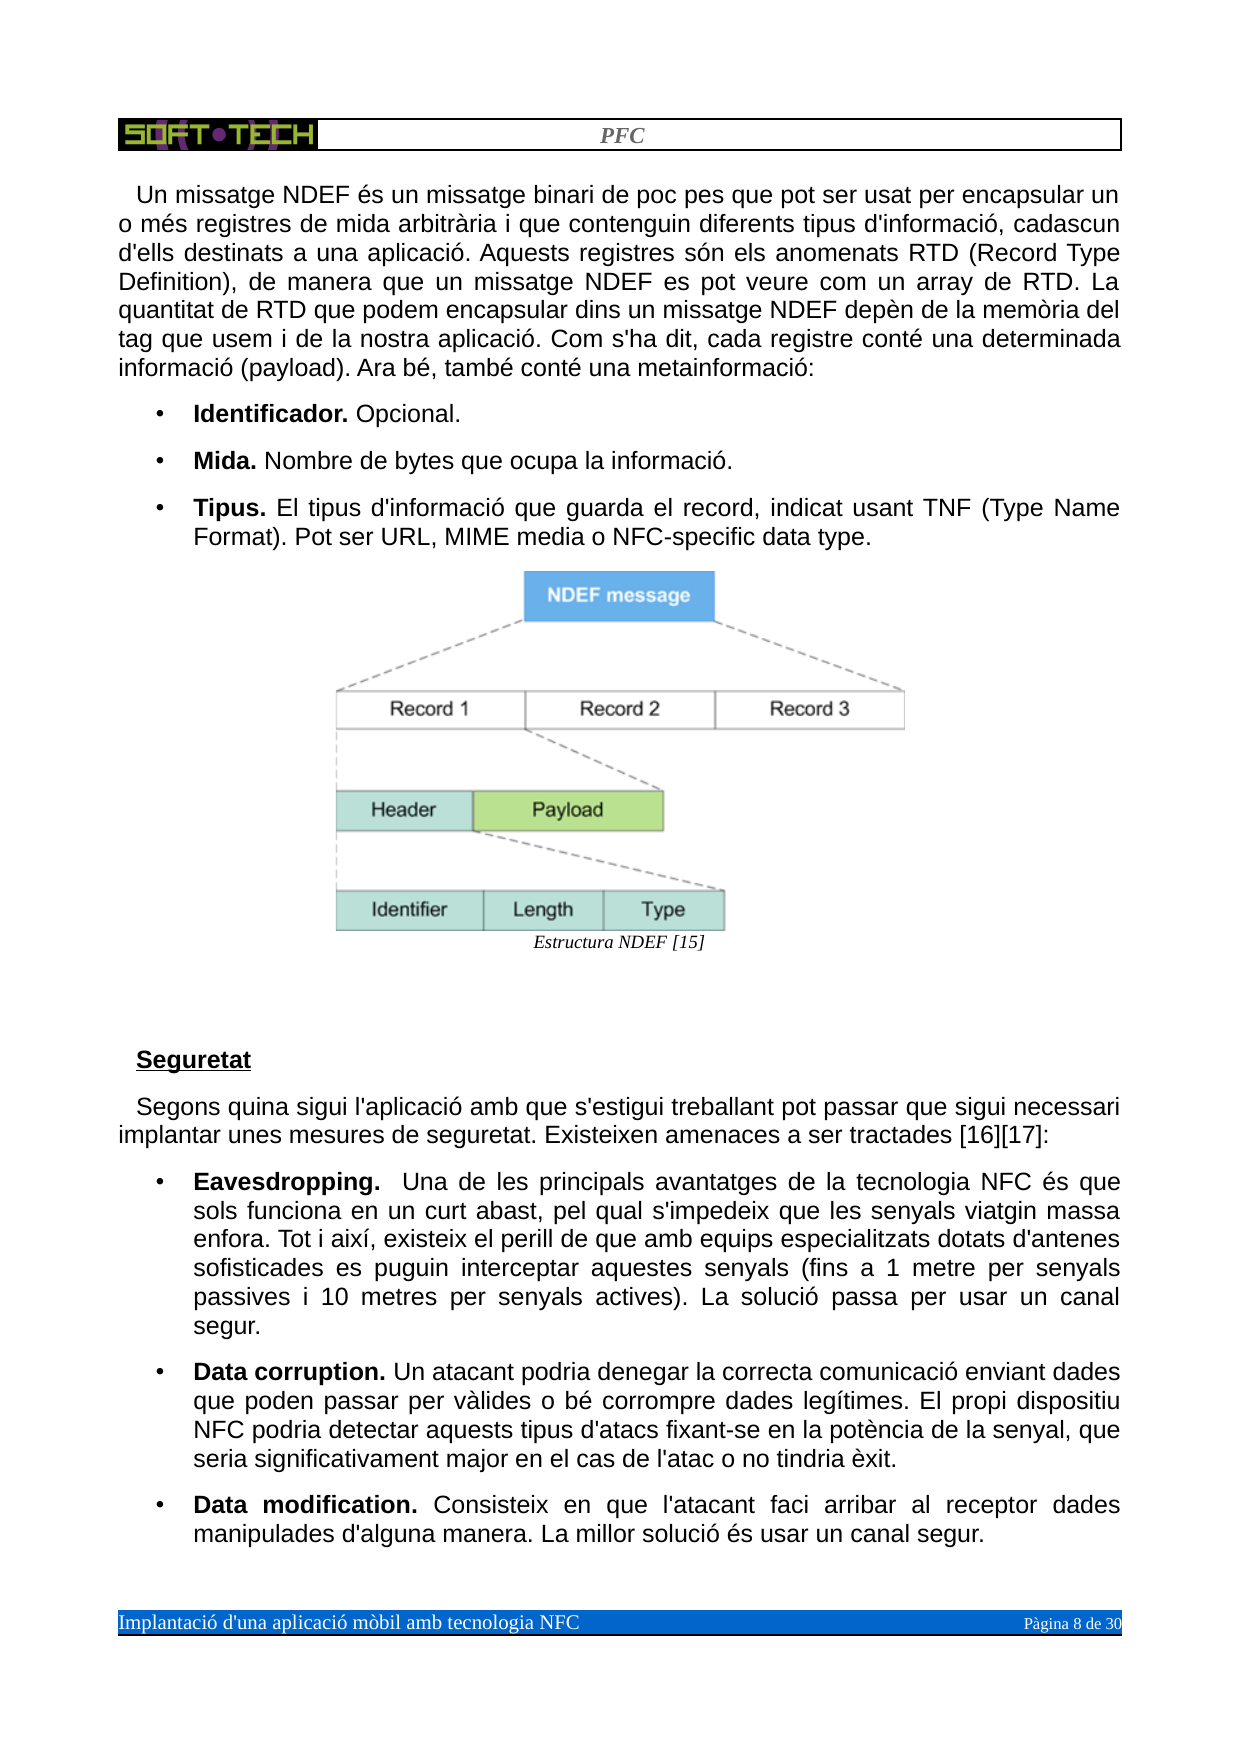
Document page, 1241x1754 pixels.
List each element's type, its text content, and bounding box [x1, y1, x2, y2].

picture [120, 120, 318, 150]
text Estructura NDEF [15] [336, 931, 905, 952]
list Mida. Nombre de bytes que ocupa la informació. [156, 446, 1122, 475]
text Un missatge NDEF és un missatge binari de poc pes que pot ser usat per encapsular un o més registres de mida arbitrària i que contenguin diferents tipus d'informació, cadascun d'ells destinats a una aplicació. Aquests registres són els anomenats RTD (Record Type Definition), de manera que un missatge NDEF es pot veure com un array de RTD. La quantitat de RTD que podem encapsular dins un missatge NDEF depèn de la memòria del tag que usem i de la nostra aplicació. Com s'ha dit, cada registre conté una determinada informació (payload). Ara bé, també conté una metainformació: [118, 181, 1122, 382]
text Segons quina sigui l'aplicació amb que s'estigui treballant pot passar que sigui necessari implantar unes mesures de seguretat. Existeixen amenaces a ser tractades [16][17]: [118, 1092, 1122, 1149]
list Data corruption. Un atacant podria denegar la correcta comunicació enviant dades que poden passar per vàlides o bé corrompre dades legítimes. El propi dispositiu NFC podria detectar aquests tipus d'atacs fixant-se en la potència de la senyal, que seria significativament major en el cas de l'atac o no tindria èxit. [156, 1357, 1122, 1472]
list Data modification. Consisteix en que l'atacant faci arribar al receptor dades manipulades d'alguna manera. La millor solució és usar un canal segur. [156, 1490, 1122, 1548]
list Identificador. Opcional. [156, 399, 1122, 428]
text Seguretat [118, 1045, 1122, 1074]
picture [335, 571, 905, 931]
list Eavesdropping. Una de les principals avantatges de la tecnologia NFC és que sols funciona en un curt abast, pel qual s'impedeix que les senyals viatgin massa enfora. Tot i així, existeix el perill de que amb equips especialitzats dotats d'antenes sofisticades es puguin interceptar aquestes senyals (fins a 1 metre per senyals passives i 10 metres per senyals actives). La solució passa per usar un canal segur. [156, 1167, 1122, 1339]
list Tipus. El tipus d'informació que guarda el record, indicat usant TNF (Type Name Format). Pot ser URL, MIME media o NFC-specific data type. [156, 493, 1122, 550]
